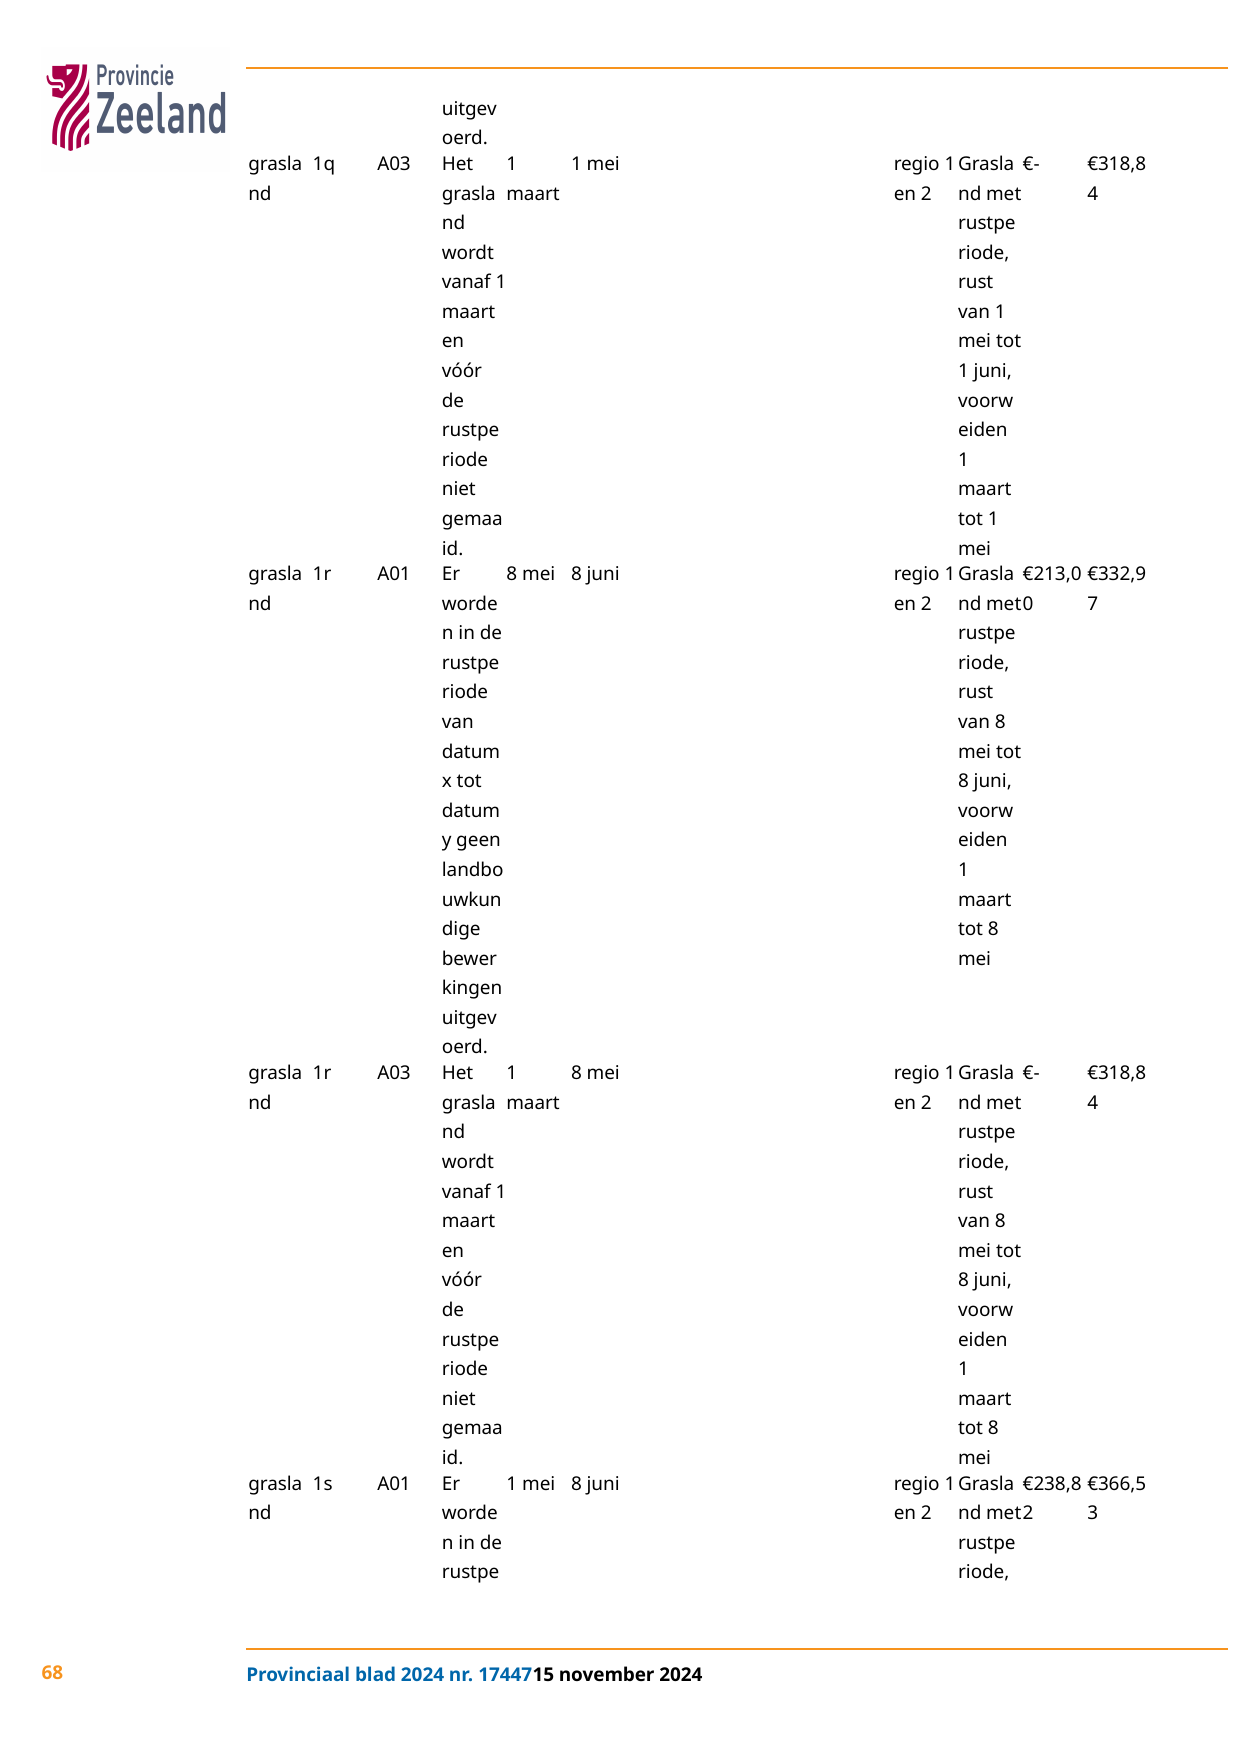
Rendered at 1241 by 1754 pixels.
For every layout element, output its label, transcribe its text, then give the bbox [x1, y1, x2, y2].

table_cell 1 maart [506, 150, 571, 560]
table_cell [1023, 95, 1087, 150]
table_cell [764, 1060, 829, 1470]
table_cell [377, 95, 442, 150]
table_cell [635, 150, 700, 560]
table_cell 1 maart [506, 1060, 571, 1470]
table_cell A03 [377, 1060, 442, 1470]
table_cell Het grasland wordt vanaf 1 maart en vóór de rustperiode niet gemaaid. [442, 1060, 506, 1470]
table_cell [248, 95, 312, 150]
table_cell grasland [248, 1060, 312, 1470]
table_cell [829, 150, 893, 560]
table_cell €332,97 [1087, 560, 1152, 1059]
table_cell [829, 1470, 893, 1584]
table_cell grasland [248, 1470, 312, 1584]
table_cell [506, 95, 571, 150]
table_cell Grasland met rustperiode, rust van 8 mei tot 8 juni, voorweiden 1 maart tot 8 mei [958, 560, 1022, 1059]
table_cell regio 1 en 2 [894, 150, 958, 560]
table_cell 1q [313, 150, 377, 560]
table_cell 1r [313, 1060, 377, 1470]
table_cell regio 1 en 2 [894, 560, 958, 1059]
table_cell €- [1023, 150, 1087, 560]
table_cell 1s [313, 1470, 377, 1584]
table_cell €213,00 [1023, 560, 1087, 1059]
table_cell 8 mei [571, 1060, 635, 1470]
table_cell [635, 95, 700, 150]
table_cell regio 1 en 2 [894, 1470, 958, 1584]
table_cell [829, 560, 893, 1059]
table_cell [894, 95, 958, 150]
table_cell Er worden in de rustpe [442, 1470, 506, 1584]
picture [41, 47, 231, 172]
table_cell A03 [377, 150, 442, 560]
table_cell [1087, 95, 1152, 150]
table_cell 1r [313, 560, 377, 1059]
table_cell Grasland met rustperiode, rust van 1 mei tot 1 juni, voorweiden 1 maart tot 1 mei [958, 150, 1022, 560]
table_cell [829, 1060, 893, 1470]
table_cell [571, 95, 635, 150]
table_cell Er worden in de rustperiode van datum x tot datum y geen landbouwkundige bewerkingen uitgevoerd. [442, 560, 506, 1059]
table_cell grasland [248, 560, 312, 1059]
table_cell 8 juni [571, 1470, 635, 1584]
table_cell [700, 1060, 764, 1470]
table_cell [700, 560, 764, 1059]
table_cell €- [1023, 1060, 1087, 1470]
table_cell €318,84 [1087, 150, 1152, 560]
table_cell A01 [377, 560, 442, 1059]
table_cell [635, 560, 700, 1059]
table_cell €318,84 [1087, 1060, 1152, 1470]
table_cell Het grasland wordt vanaf 1 maart en vóór de rustperiode niet gemaaid. [442, 150, 506, 560]
table_cell 8 juni [571, 560, 635, 1059]
table_cell [829, 95, 893, 150]
table_cell [313, 95, 377, 150]
table_cell uitgevoerd. [442, 95, 506, 150]
table_cell [700, 1470, 764, 1584]
table_cell [700, 95, 764, 150]
table_cell Grasland met rustperiode, [958, 1470, 1022, 1584]
table_cell [635, 1470, 700, 1584]
table_cell €366,53 [1087, 1470, 1152, 1584]
table_cell regio 1 en 2 [894, 1060, 958, 1470]
table_cell [958, 95, 1022, 150]
table_cell [764, 150, 829, 560]
table_cell A01 [377, 1470, 442, 1584]
table_cell 1 mei [506, 1470, 571, 1584]
table_cell [764, 95, 829, 150]
table_cell [700, 150, 764, 560]
table_cell [764, 1470, 829, 1584]
table_cell 8 mei [506, 560, 571, 1059]
table_cell [635, 1060, 700, 1470]
table_cell €238,82 [1023, 1470, 1087, 1584]
table_cell [764, 560, 829, 1059]
table_cell 1 mei [571, 150, 635, 560]
table_cell Grasland met rustperiode, rust van 8 mei tot 8 juni, voorweiden 1 maart tot 8 mei [958, 1060, 1022, 1470]
table_cell grasland [248, 150, 312, 560]
